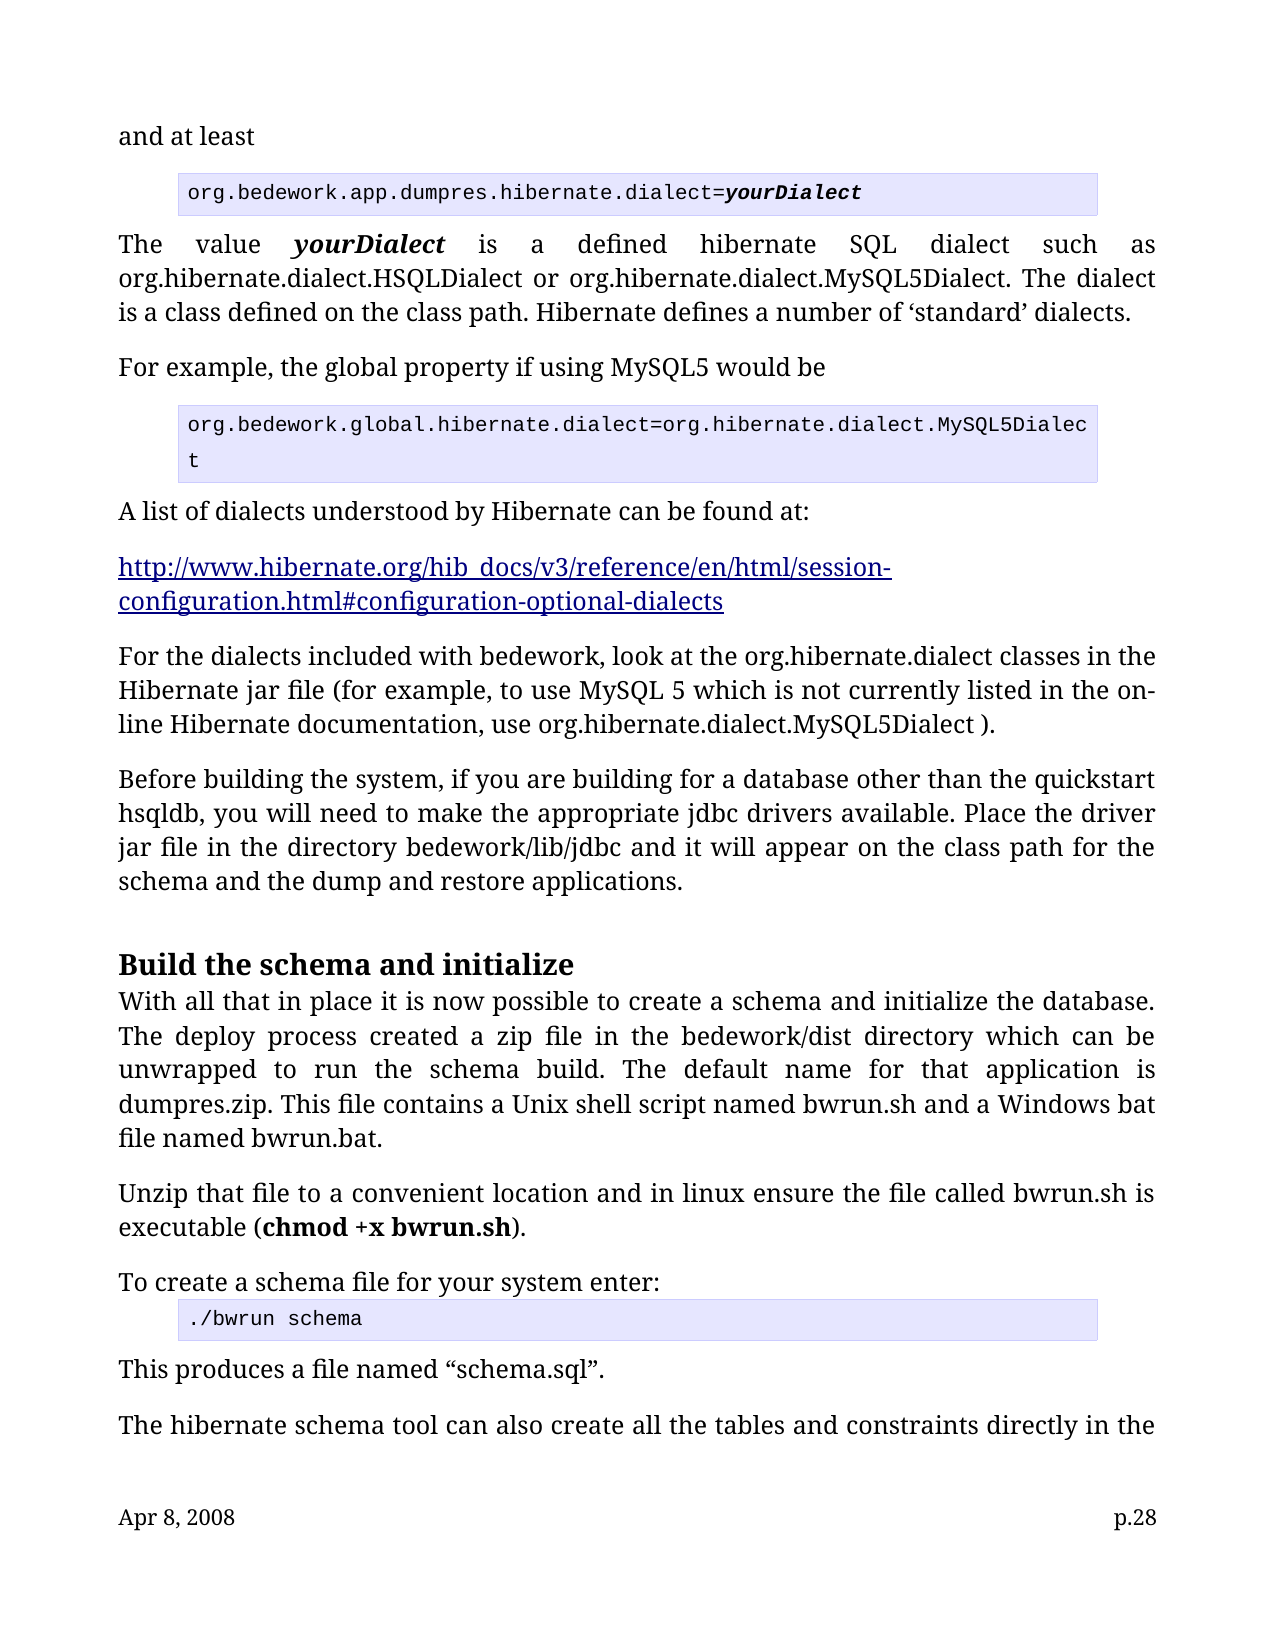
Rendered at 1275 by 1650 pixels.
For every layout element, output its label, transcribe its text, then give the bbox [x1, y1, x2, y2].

text ./bwrun schema [179, 1300, 1097, 1340]
text org.bedework.global.hibernate.dialect=org.hibernate.dialect.MySQL5Dialect [179, 406, 1097, 482]
text org.bedework.app.dumpres.hibernate.dialect=yourDialect [179, 174, 1097, 215]
text The value yourDialect is a defined hibernate SQL dialect such as org.hibernate.dialect.HSQLDialect or org.hibernate.dialect.MySQL5Dialect. The dialect is a class defined on the class path. Hibernate defines a number of ‘standard’ dialects. [118, 227, 1157, 329]
text This produces a file named “schema.sql”. [118, 1352, 1157, 1386]
text With all that in place it is now possible to create a schema and initialize the database. The deploy process created a zip file in the bedework/dist directory which can be unwrapped to run the schema build. The default name for that application is dumpres.zip. This file contains a Unix shell script named bwrun.sh and a Windows bat file named bwrun.bat. [118, 984, 1157, 1154]
text For example, the global property if using MySQL5 would be [118, 350, 1157, 384]
text and at least [118, 118, 1157, 152]
subtitle Build the schema and initialize [118, 944, 1157, 984]
text Unzip that file to a convenient location and in linux ensure the file called bwrun.sh is executable (chmod +x bwrun.sh). [118, 1175, 1157, 1243]
text A list of dialects understood by Hibernate can be found at: [118, 494, 1157, 528]
text The hibernate schema tool can also create all the tables and constraints directly in the [118, 1407, 1157, 1441]
text http://www.hibernate.org/hib_docs/v3/reference/en/html/session-configuration.html#configuration-optional-dialects [118, 549, 1157, 617]
text For the dialects included with bedework, look at the org.hibernate.dialect classes in the Hibernate jar file (for example, to use MySQL 5 which is not currently listed in the on-line Hibernate documentation, use org.hibernate.dialect.MySQL5Dialect ). [118, 638, 1157, 741]
text Before building the system, if you are building for a database other than the quickstart hsqldb, you will need to make the appropriate jdbc drivers available. Place the driver jar file in the directory bedework/lib/jdbc and it will appear on the class path for the schema and the dump and restore applications. [118, 762, 1157, 898]
text To create a schema file for your system enter: [118, 1264, 1157, 1299]
